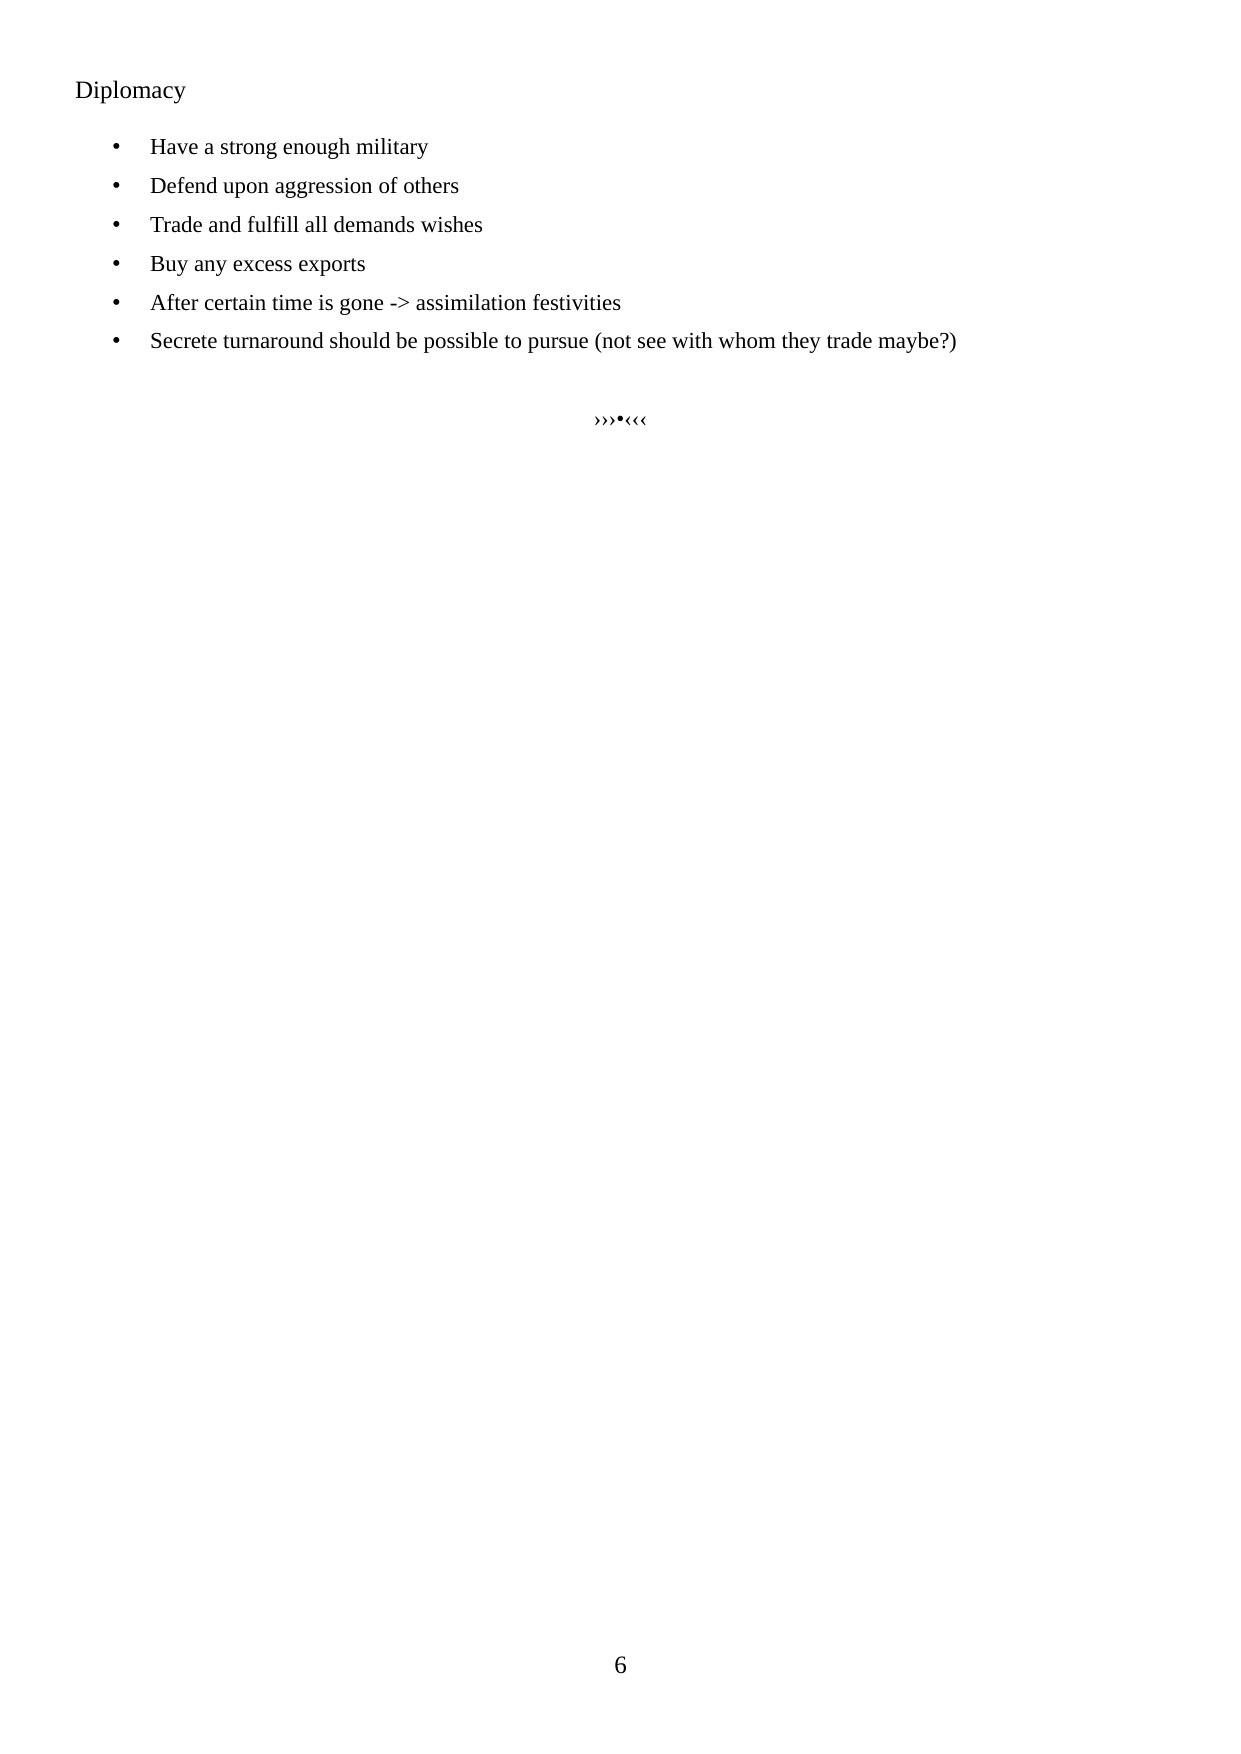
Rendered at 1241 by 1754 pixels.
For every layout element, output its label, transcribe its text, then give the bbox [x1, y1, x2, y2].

list Secrete turnaround should be possible to pursue (not see with whom they trade maybe?) [112, 327, 1166, 354]
list Trade and fulfill all demands wishes [112, 211, 1166, 237]
list Buy any excess exports [112, 250, 1166, 276]
list Have a strong enough military [112, 133, 1166, 159]
list After certain time is gone -> assimilation festivities [112, 289, 1166, 315]
text ›››•‹‹‹ [75, 405, 1166, 432]
list Defend upon aggression of others [112, 172, 1166, 198]
